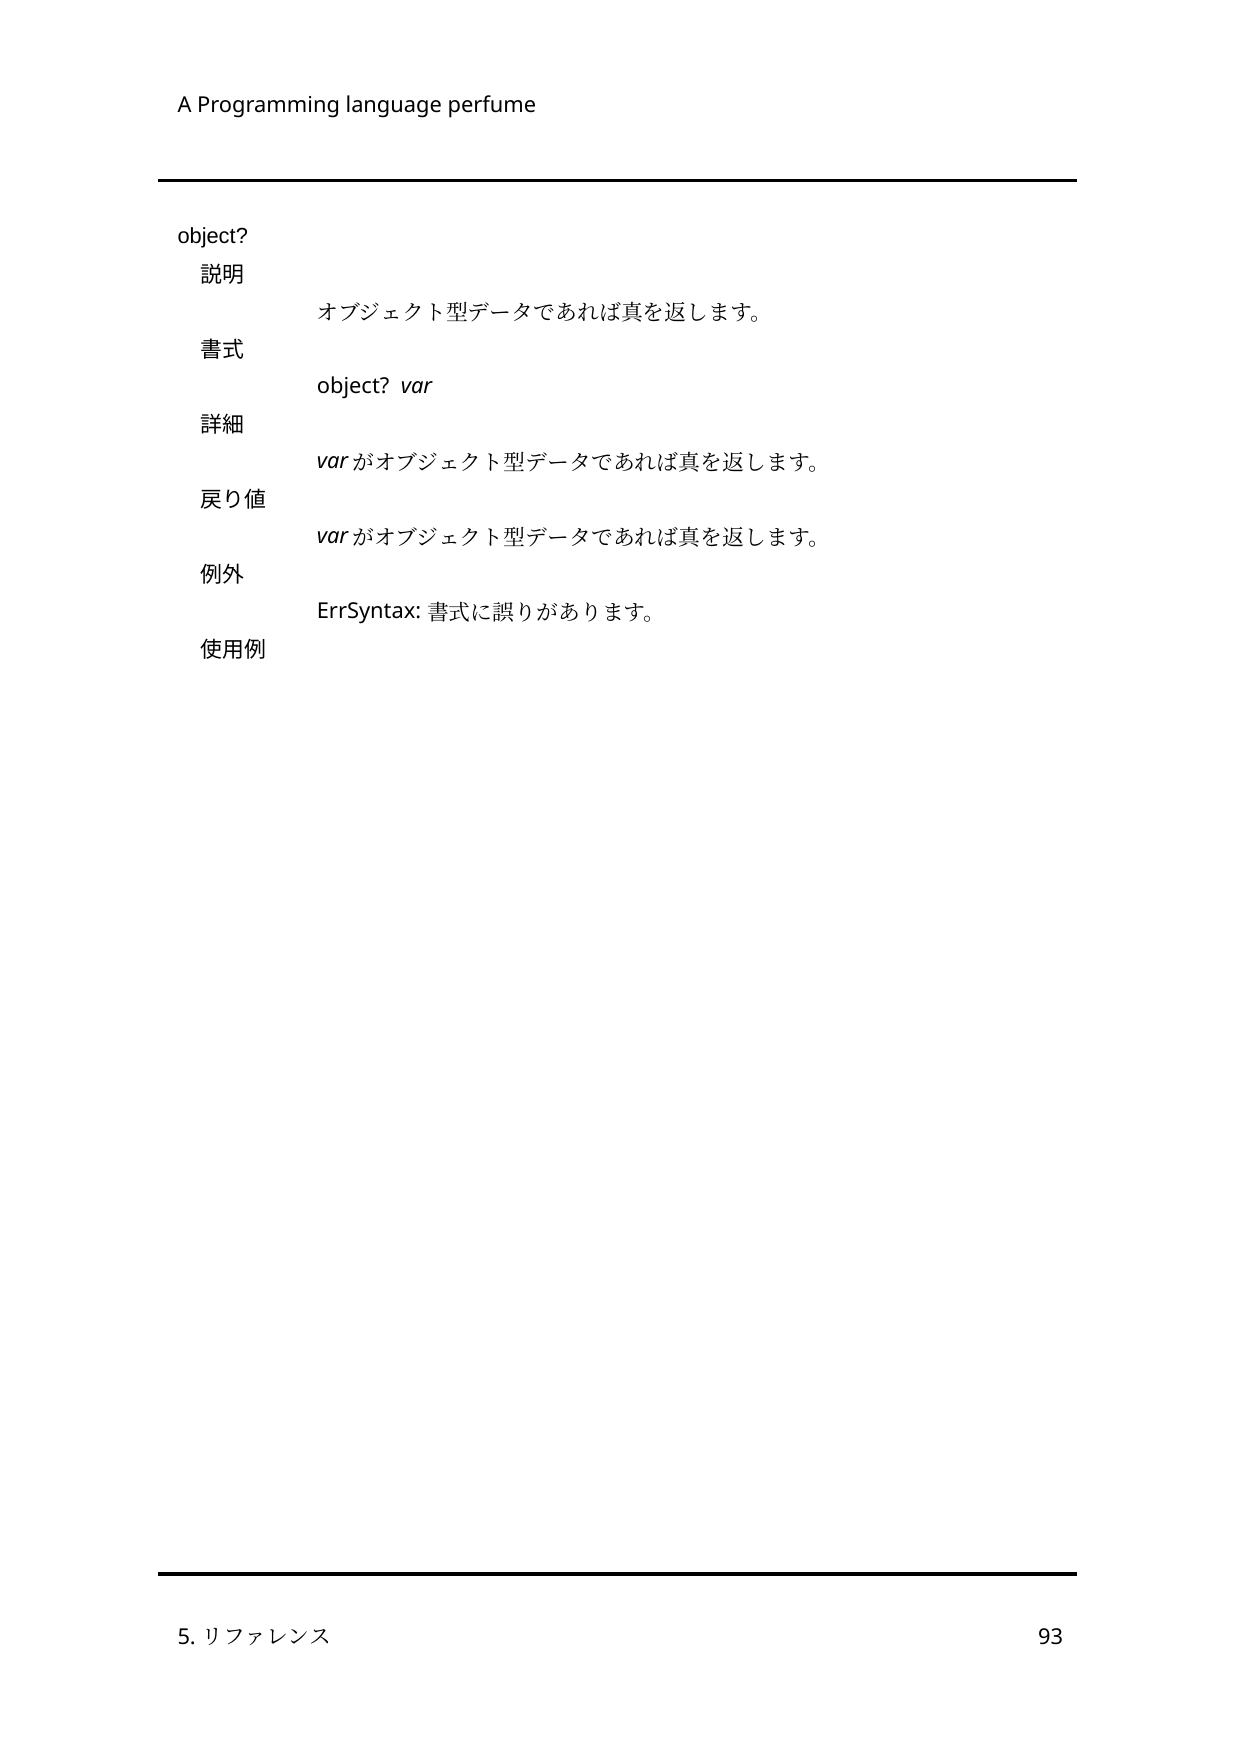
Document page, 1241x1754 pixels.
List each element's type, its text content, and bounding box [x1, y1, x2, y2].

table_header 説明 [200, 254, 317, 329]
table_cell [317, 629, 1063, 704]
table_cell 詳細 [200, 404, 317, 479]
table_header オブジェクト型データであれば真を返します。 [317, 254, 1063, 329]
table_cell 使用例 [200, 629, 317, 704]
table_cell 例外 [200, 554, 317, 629]
table_cell ErrSyntax: 書式に誤りがあります。 [317, 554, 1063, 629]
subtitle object? [177, 217, 1063, 254]
table_cell 書式 [200, 329, 317, 404]
table_cell object? var [317, 329, 1063, 404]
table_cell varがオブジェクト型データであれば真を返します。 [317, 404, 1063, 479]
table_cell 戻り値 [200, 479, 317, 554]
table_cell varがオブジェクト型データであれば真を返します。 [317, 479, 1063, 554]
